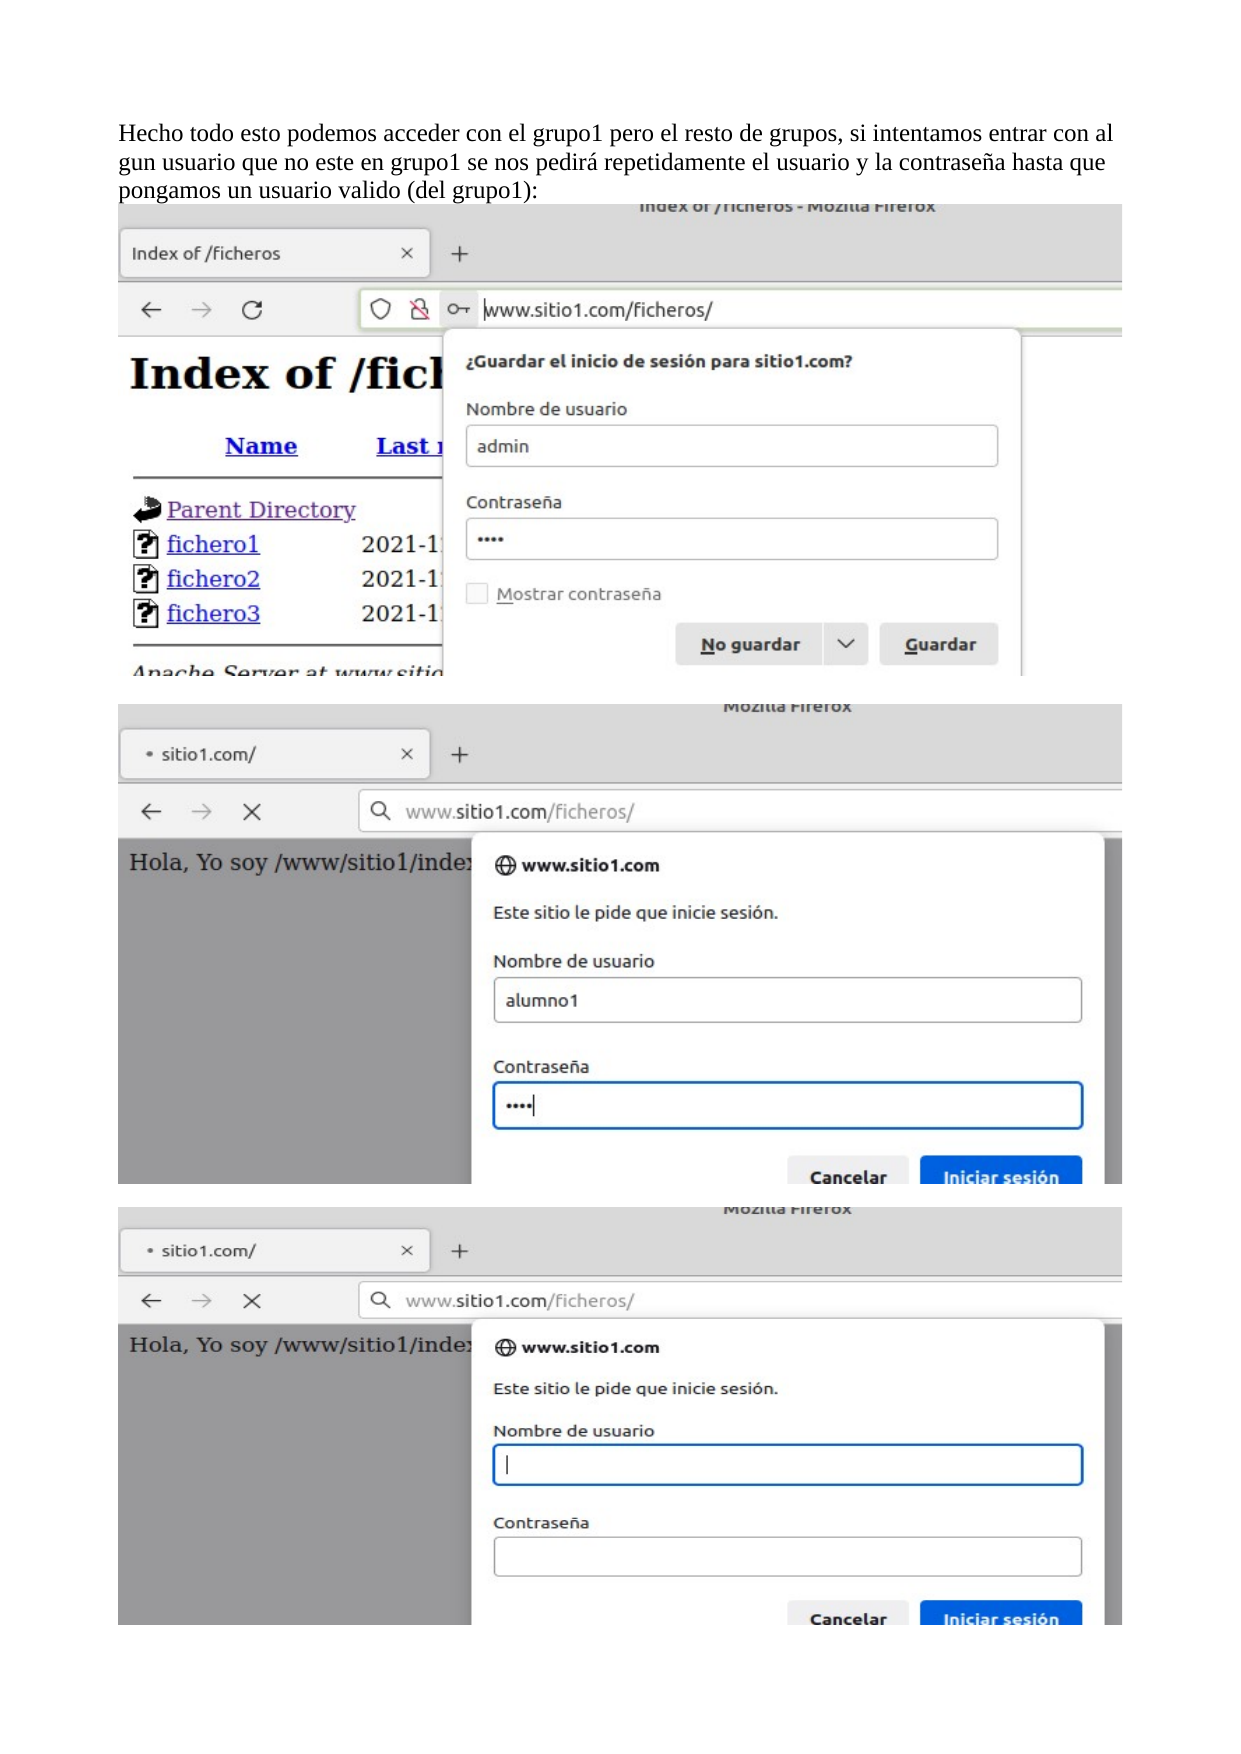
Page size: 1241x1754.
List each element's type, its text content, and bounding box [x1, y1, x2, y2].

picture [118, 204, 1123, 676]
picture [118, 1207, 1123, 1625]
picture [118, 704, 1123, 1184]
text Hecho todo esto podemos acceder con el grupo1 pero el resto de grupos, si intentamos entrar con al gun usuario que no este en grupo1 se nos pedirá repetidamente el usuario y la contraseña hasta que pongamos un usuario valido (del grupo1): [118, 118, 1122, 204]
